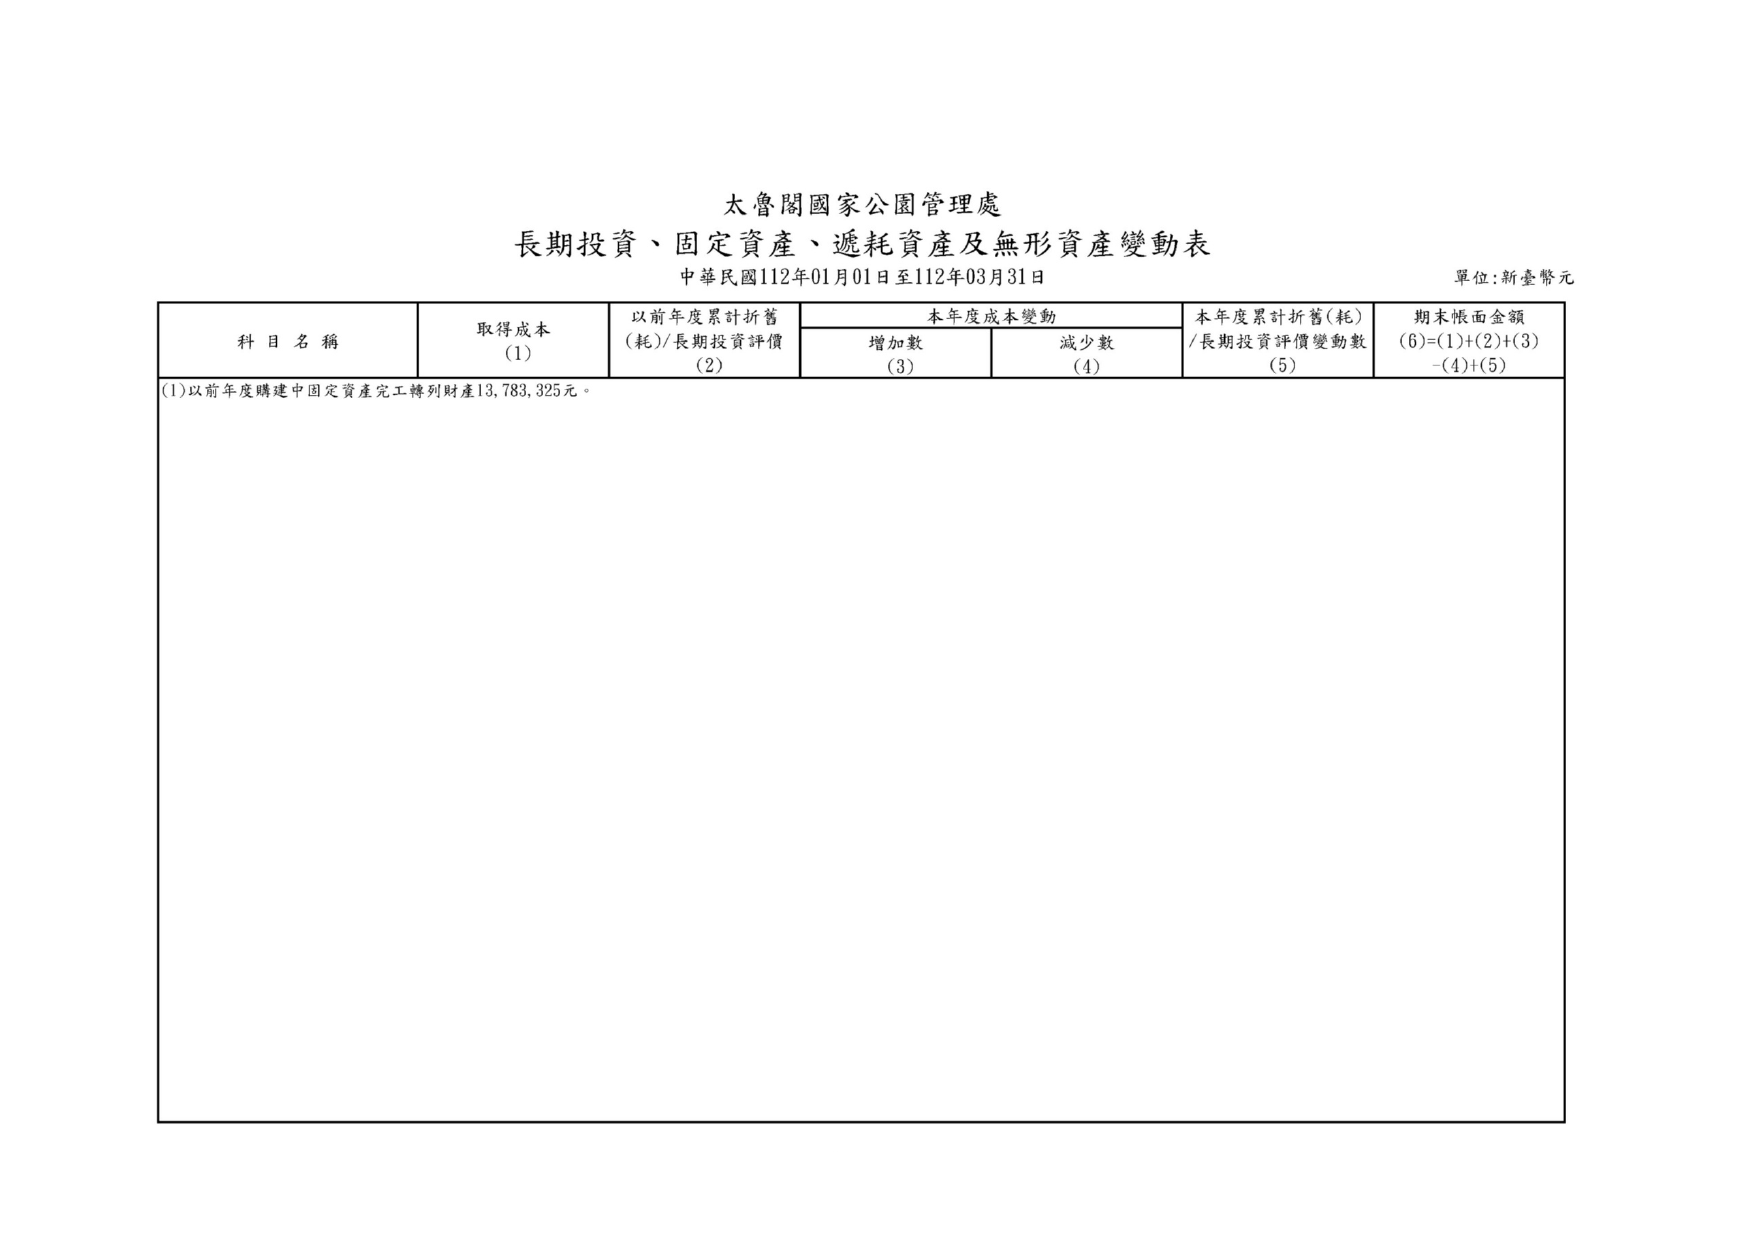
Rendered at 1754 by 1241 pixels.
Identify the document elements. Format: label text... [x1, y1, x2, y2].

text 3 [75, 89, 1679, 1151]
